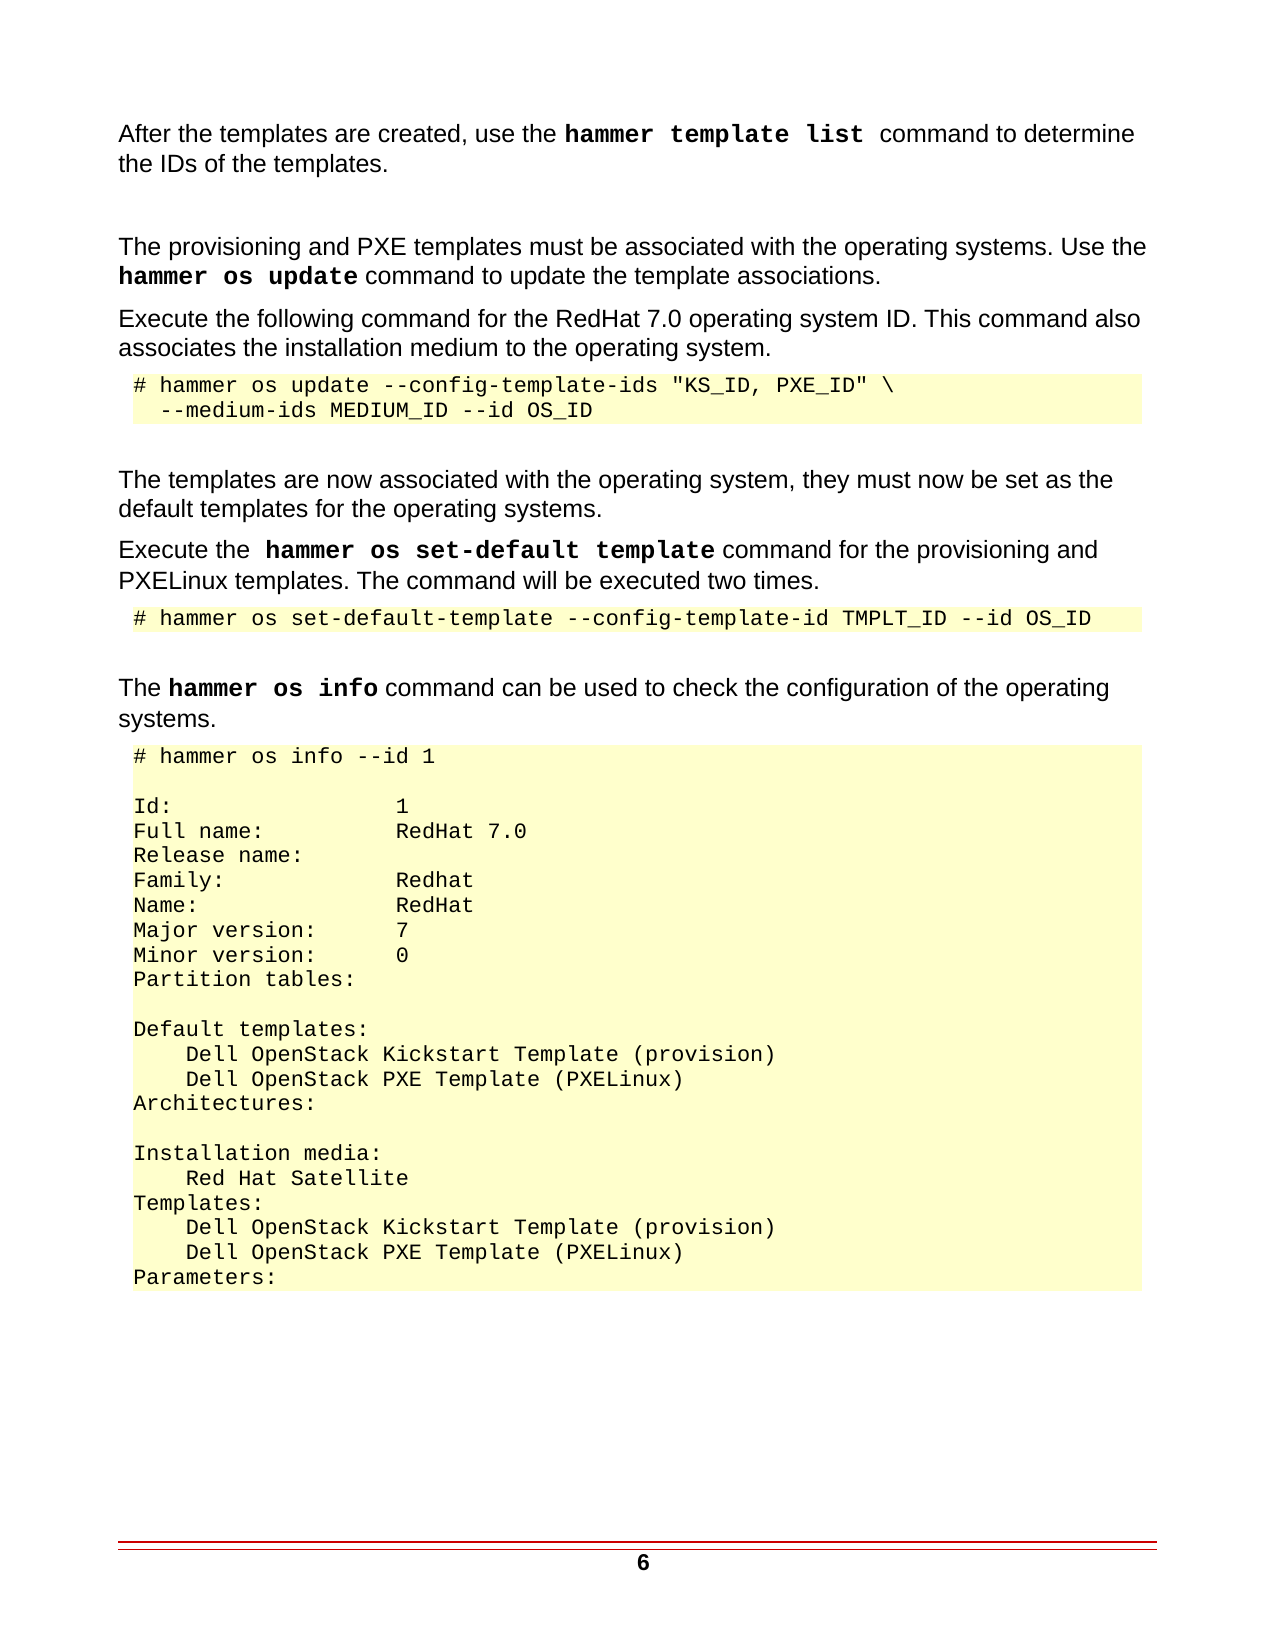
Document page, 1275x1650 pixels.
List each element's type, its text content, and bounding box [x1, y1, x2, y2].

text The templates are now associated with the operating system, they must now be set as the default templates for the operating systems. [118, 465, 1157, 522]
text The hammer os info command can be used to check the configuration of the operating systems. [118, 673, 1157, 733]
text Execute the following command for the RedHat 7.0 operating system ID. This command also associates the installation medium to the operating system. [118, 304, 1157, 362]
text Execute the hammer os set-default template command for the provisioning and PXELinux templates. The command will be executed two times. [118, 535, 1157, 595]
text # hammer os set-default-template --config-template-id TMPLT_ID --id OS_ID [133, 607, 1142, 632]
text # hammer os info --id 1 Id: 1 Full name: RedHat 7.0 Release name: Family: Redhat Name: RedHat Major version: 7 Minor version: 0 Partition tables: Default templates: Dell OpenStack Kickstart Template (provision) Dell OpenStack PXE Template (PXELinux) Architectures: Installation media: Red Hat Satellite Templates: Dell OpenStack Kickstart Template (provision) Dell OpenStack PXE Template (PXELinux) Parameters: [133, 745, 1142, 1291]
text The provisioning and PXE templates must be associated with the operating systems. Use the hammer os update command to update the template associations. [118, 232, 1157, 292]
text After the templates are created, use the hammer template list command to determine the IDs of the templates. [118, 118, 1157, 178]
text # hammer os update --config-template-ids "KS_ID, PXE_ID" \ --medium-ids MEDIUM_ID --id OS_ID [133, 374, 1142, 424]
